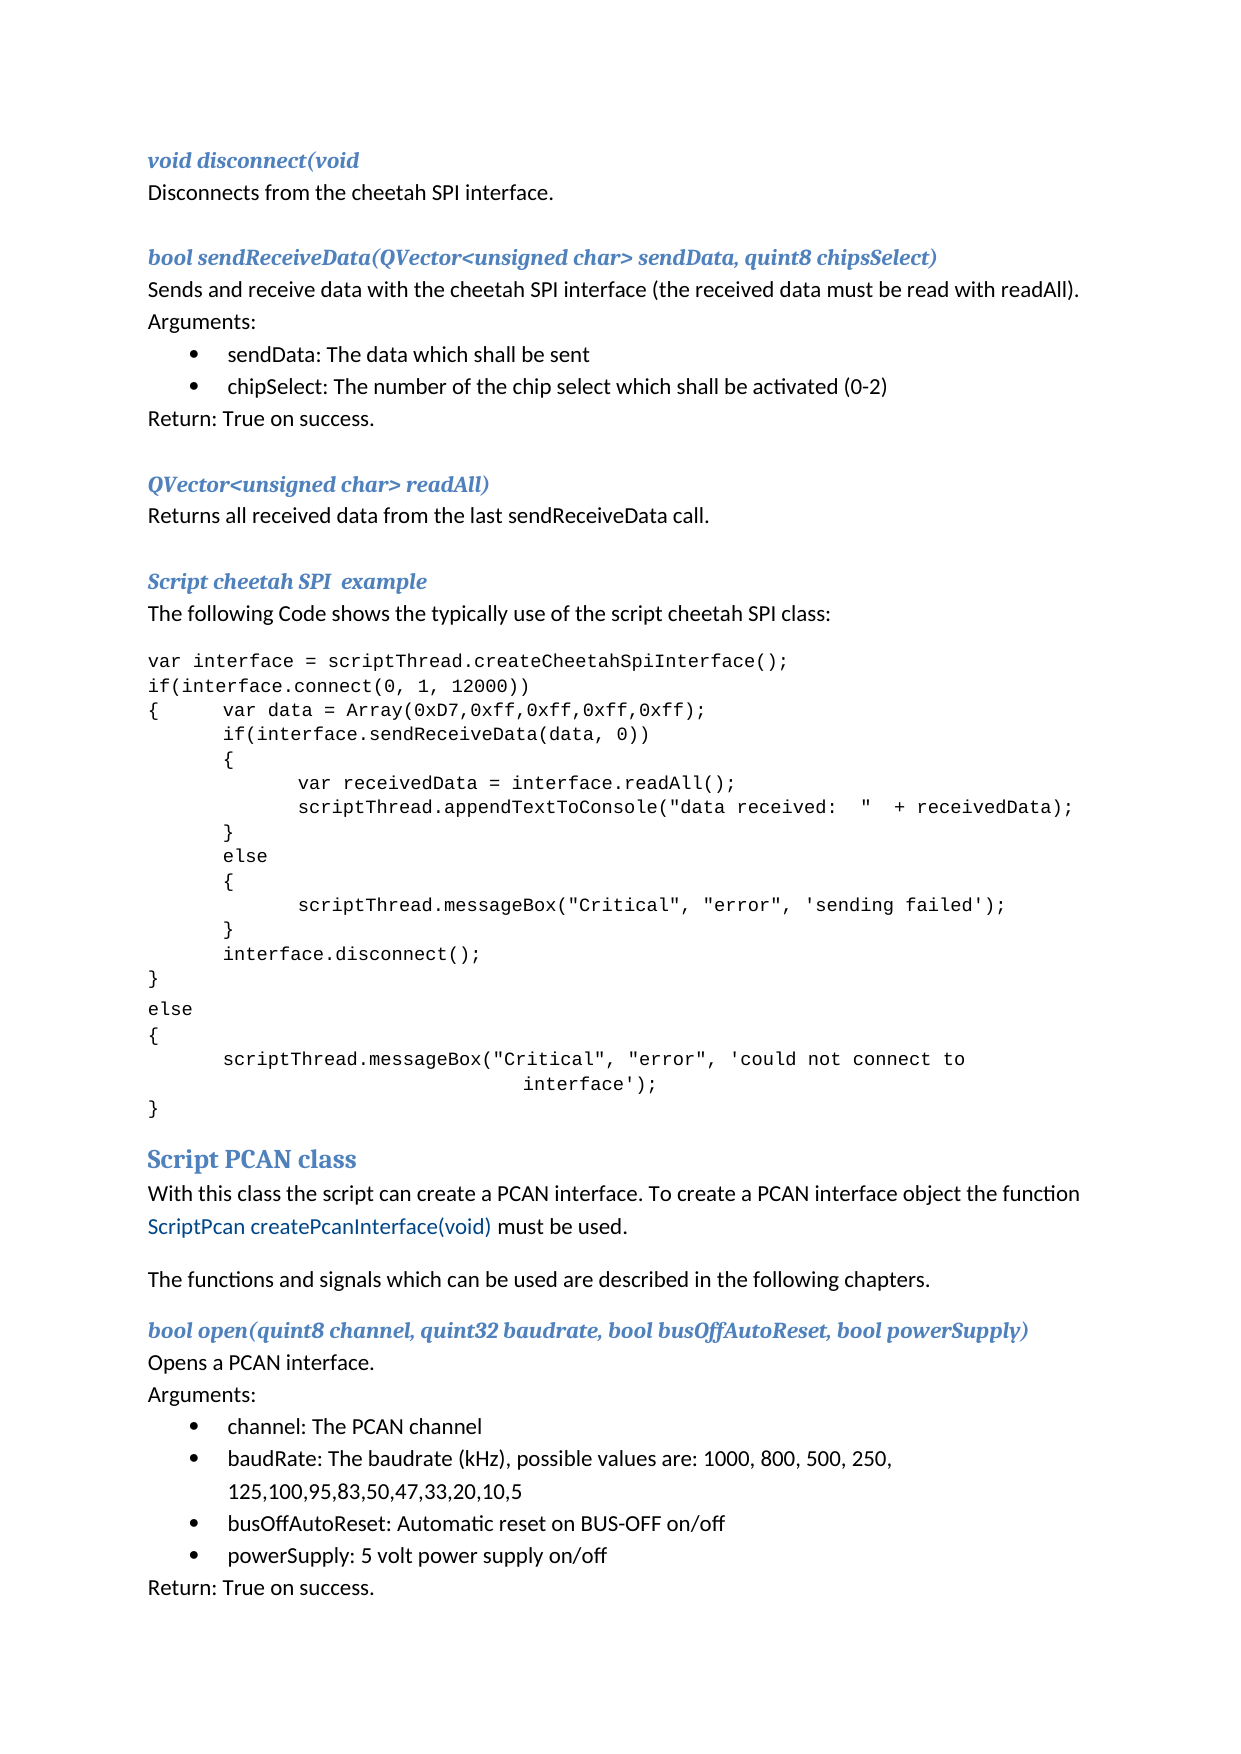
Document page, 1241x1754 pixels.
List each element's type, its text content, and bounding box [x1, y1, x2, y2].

text The following Code shows the typically use of the script cheetah SPI class: [148, 599, 1093, 627]
list sendData: The data which shall be sent [190, 340, 1093, 368]
text var receivedData = interface.readAll(); [74, 774, 1093, 795]
list powerSupply: 5 volt power supply on/off [190, 1541, 1093, 1569]
text The functions and signals which can be used are described in the following chapters. [148, 1265, 1093, 1293]
list baudRate: The baudrate (kHz), possible values are: 1000, 800, 500, 250, 125,100,95,83,50,47,33,20,10,5 [190, 1444, 1093, 1505]
text Opens a PCAN interface. [148, 1348, 1093, 1376]
text interface.disconnect(); [74, 944, 1093, 966]
text { [74, 1026, 1093, 1047]
text } [74, 920, 1093, 941]
list channel: The PCAN channel [190, 1412, 1093, 1440]
text Return: True on success. [148, 1573, 1093, 1601]
text Sends and receive data with the cheetah SPI interface (the received data must be read with readAll). [148, 275, 1093, 303]
text if(interface.sendReceiveData(data, 0)) [74, 725, 1093, 746]
subtitle void disconnect(void [148, 148, 1093, 174]
text scriptThread.messageBox("Critical", "error", 'could not connect to interface'); [74, 1050, 1093, 1096]
text Returns all received data from the last sendReceiveData call. [148, 502, 1093, 529]
text Arguments: [148, 307, 1093, 336]
subtitle QVector<unsigned char> readAll) [148, 471, 1093, 498]
text Arguments: [148, 1380, 1093, 1408]
text Disconnects from the cheetah SPI interface. [148, 178, 1093, 206]
text scriptThread.messageBox("Critical", "error", 'sending failed'); [74, 896, 1093, 917]
list busOffAutoReset: Automatic reset on BUS-OFF on/off [190, 1509, 1093, 1537]
text { [74, 871, 1093, 893]
text scriptThread.appendTextToConsole("data received: " + receivedData); [74, 798, 1093, 819]
subtitle Script cheetah SPI example [148, 569, 1093, 595]
subtitle bool sendReceiveData(QVector<unsigned char> sendData, quint8 chipsSelect) [148, 245, 1093, 271]
text else [74, 847, 1093, 868]
text Return: True on success. [148, 404, 1093, 432]
text else [74, 993, 1093, 1021]
subtitle bool open(quint8 channel, quint32 baudrate, bool busOffAutoReset, bool powerSupply) [148, 1318, 1093, 1344]
list chipSelect: The number of the chip select which shall be activated (0-2) [190, 372, 1093, 400]
text if(interface.connect(0, 1, 12000)) [74, 676, 1093, 698]
text With this class the script can create a PCAN interface. To create a PCAN interface object the function ScriptPcan createPcanInterface(void) must be used. [148, 1179, 1093, 1240]
text { [74, 749, 1093, 771]
text } [74, 1099, 1093, 1120]
text var interface = scriptThread.createCheetahSpiInterface(); [148, 652, 1093, 673]
text { var data = Array(0xD7,0xff,0xff,0xff,0xff); [74, 701, 1093, 722]
text } [74, 823, 1093, 844]
subtitle Script PCAN class [148, 1144, 1093, 1175]
text } [74, 969, 1093, 990]
